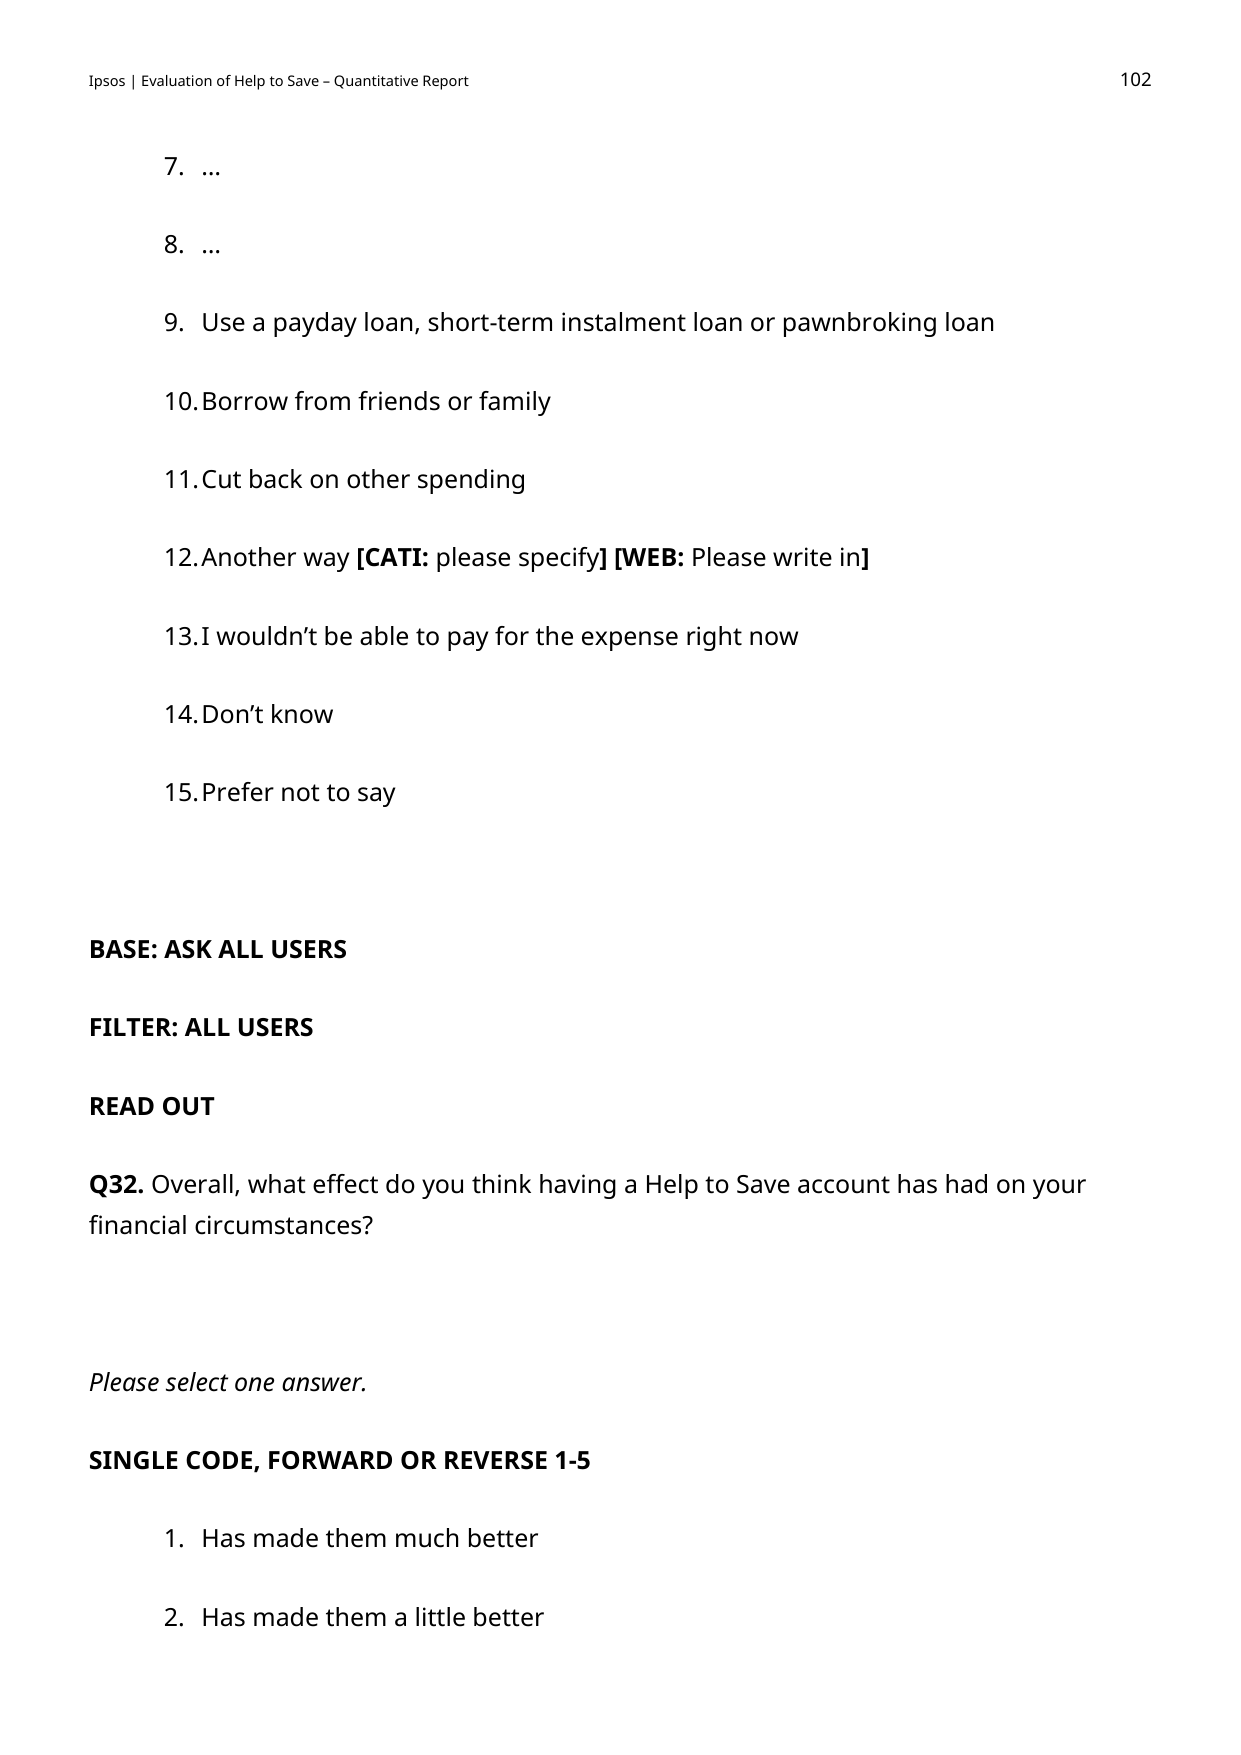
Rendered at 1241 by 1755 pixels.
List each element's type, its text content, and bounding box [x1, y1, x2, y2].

list Another way [CATI: please specify] [WEB: Please write in] [164, 540, 1152, 574]
list SINGLE CODE, FORWARD OR REVERSE 1-5 [89, 1442, 1152, 1477]
list Don’t know [164, 697, 1152, 731]
list Has made them much better [164, 1521, 1152, 1555]
list … [164, 148, 1152, 182]
list FILTER: ALL USERS [89, 1010, 1152, 1044]
list Has made them a little better [164, 1599, 1152, 1633]
list Q32. Overall, what effect do you think having a Help to Save account has had on your financial circumstances? [89, 1167, 1152, 1242]
list READ OUT [89, 1088, 1152, 1122]
list Please select one answer. [89, 1364, 1152, 1398]
list Prefer not to say [164, 775, 1152, 809]
list … [164, 227, 1152, 261]
list Cut back on other spending [164, 462, 1152, 496]
list Use a payday loan, short-term instalment loan or pawnbroking loan [164, 305, 1152, 339]
list I wouldn’t be able to pay for the expense right now [164, 618, 1152, 652]
list BASE: ASK ALL USERS [89, 932, 1152, 966]
list Borrow from friends or family [164, 383, 1152, 417]
